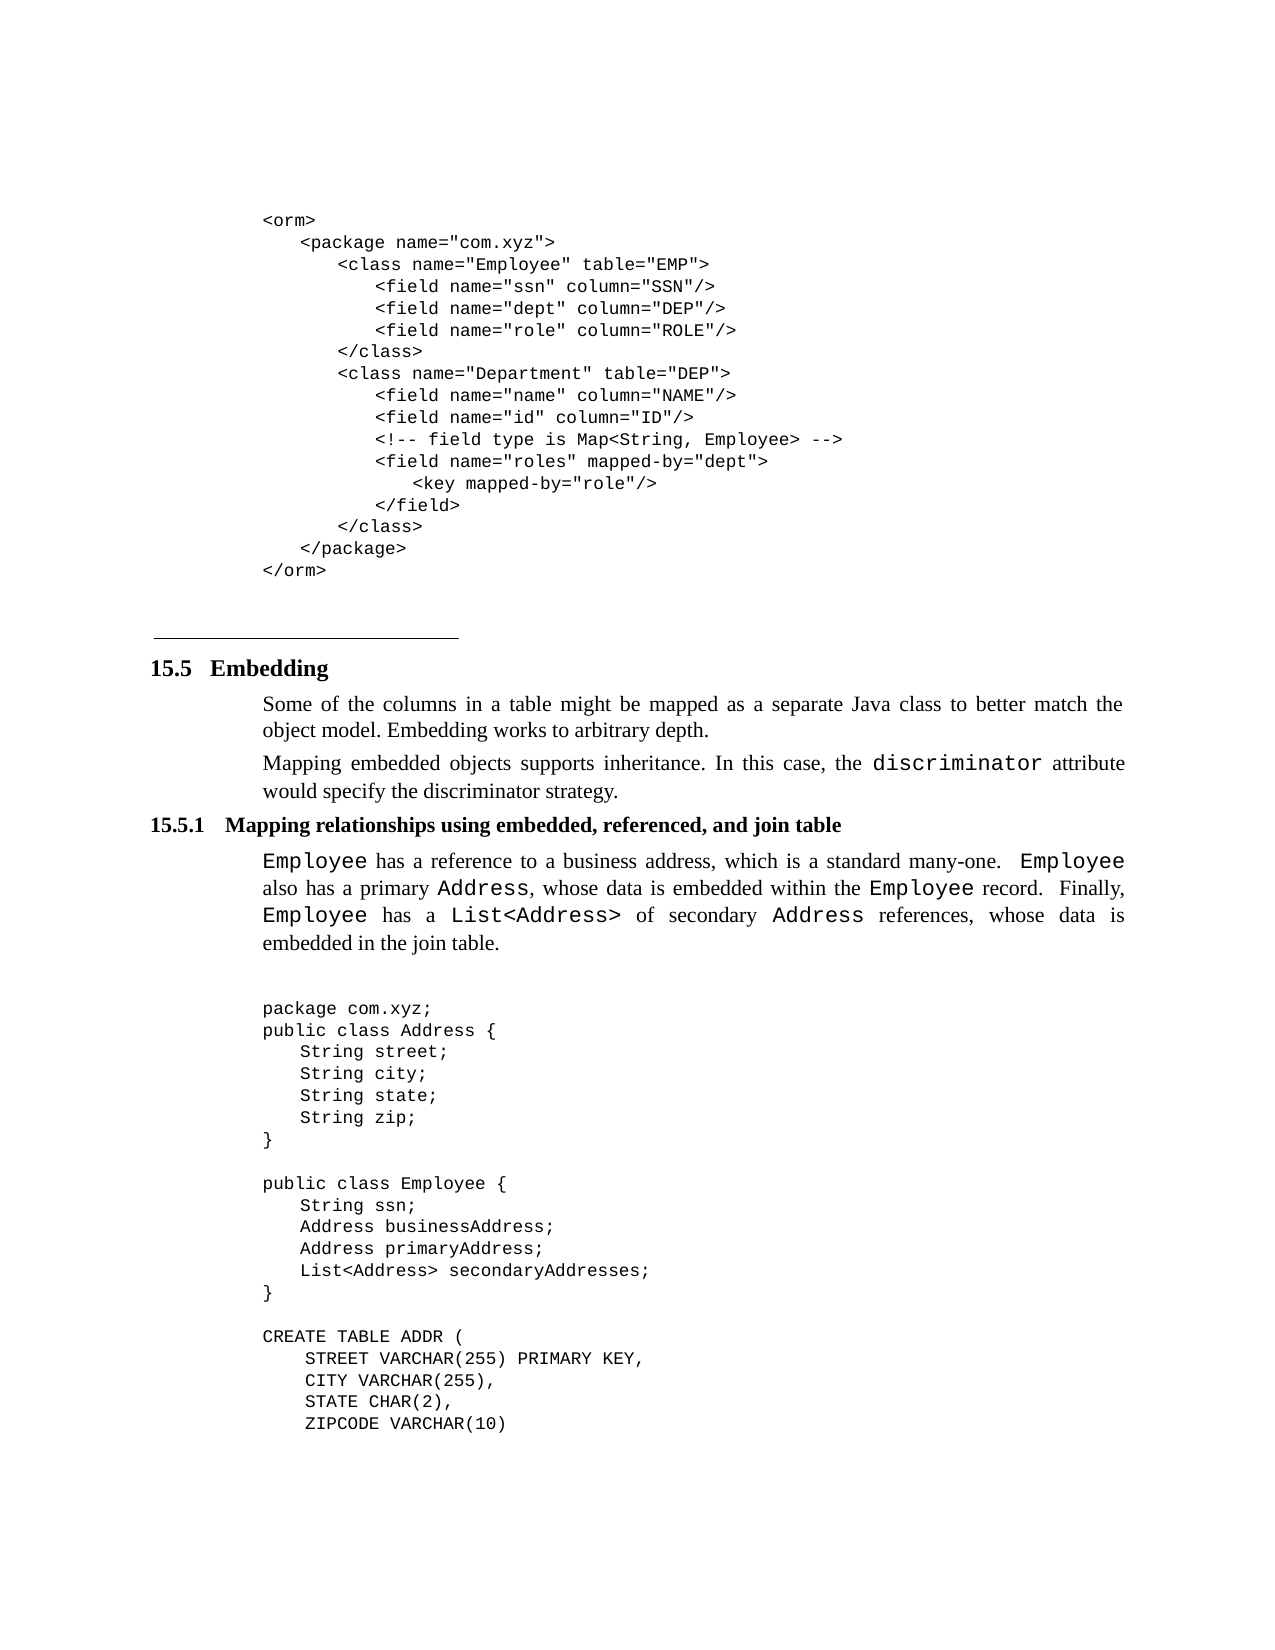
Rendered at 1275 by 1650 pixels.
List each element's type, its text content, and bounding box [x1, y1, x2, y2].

text STREET VARCHAR(255) PRIMARY KEY, [262, 1348, 1125, 1369]
text public class Address { [262, 1019, 1125, 1041]
text Mapping embedded objects supports inheritance. In this case, the discriminator attribute would specify the discriminator strategy. [262, 750, 1125, 803]
text CREATE TABLE ADDR ( [262, 1326, 1125, 1348]
text <!-- field type is Map<String, Employee> --> [262, 429, 1125, 451]
text <package name="com.xyz"> [262, 232, 1125, 254]
text <class name="Department" table="DEP"> [262, 363, 1125, 385]
text CITY VARCHAR(255), [262, 1369, 1125, 1391]
text <field name="dept" column="DEP"/> [262, 297, 1125, 319]
text Employee has a reference to a business address, which is a standard many-one. Employee also has a primary Address, whose data is embedded within the Employee record. Finally, Employee has a List<Address> of secondary Address references, whose data is embedded in the join table. [262, 848, 1125, 955]
text } [262, 1282, 1125, 1304]
text public class Employee { [262, 1173, 1125, 1194]
text </package> [262, 538, 1125, 560]
text </class> [262, 516, 1125, 538]
text <class name="Employee" table="EMP"> [262, 254, 1125, 276]
text <orm> [262, 210, 1125, 232]
text </field> [262, 494, 1125, 516]
text <field name="role" column="ROLE"/> [262, 319, 1125, 341]
text </orm> [262, 560, 1125, 582]
text Address businessAddress; [262, 1216, 1125, 1238]
text List<Address> secondaryAddresses; [262, 1260, 1125, 1282]
text String city; [262, 1063, 1125, 1085]
subtitle Embedding [150, 654, 1125, 681]
text <field name="roles" mapped-by="dept"> [262, 451, 1125, 472]
text <field name="id" column="ID"/> [262, 407, 1125, 429]
text </class> [262, 341, 1125, 363]
text <key mapped-by="role"/> [262, 472, 1125, 494]
text Some of the columns in a table might be mapped as a separate Java class to better match the object model. Embedding works to arbitrary depth. [262, 690, 1125, 742]
text String ssn; [262, 1194, 1125, 1216]
text Address primaryAddress; [262, 1238, 1125, 1260]
subtitle Mapping relationships using embedded, referenced, and join table [150, 811, 1125, 837]
text String street; [262, 1041, 1125, 1063]
text String zip; [262, 1107, 1125, 1129]
text String state; [262, 1085, 1125, 1107]
text <field name="name" column="NAME"/> [262, 385, 1125, 407]
text ZIPCODE VARCHAR(10) [262, 1413, 1125, 1435]
text package com.xyz; [262, 998, 1125, 1019]
text <field name="ssn" column="SSN"/> [262, 276, 1125, 297]
text STATE CHAR(2), [262, 1391, 1125, 1413]
text } [262, 1129, 1125, 1151]
